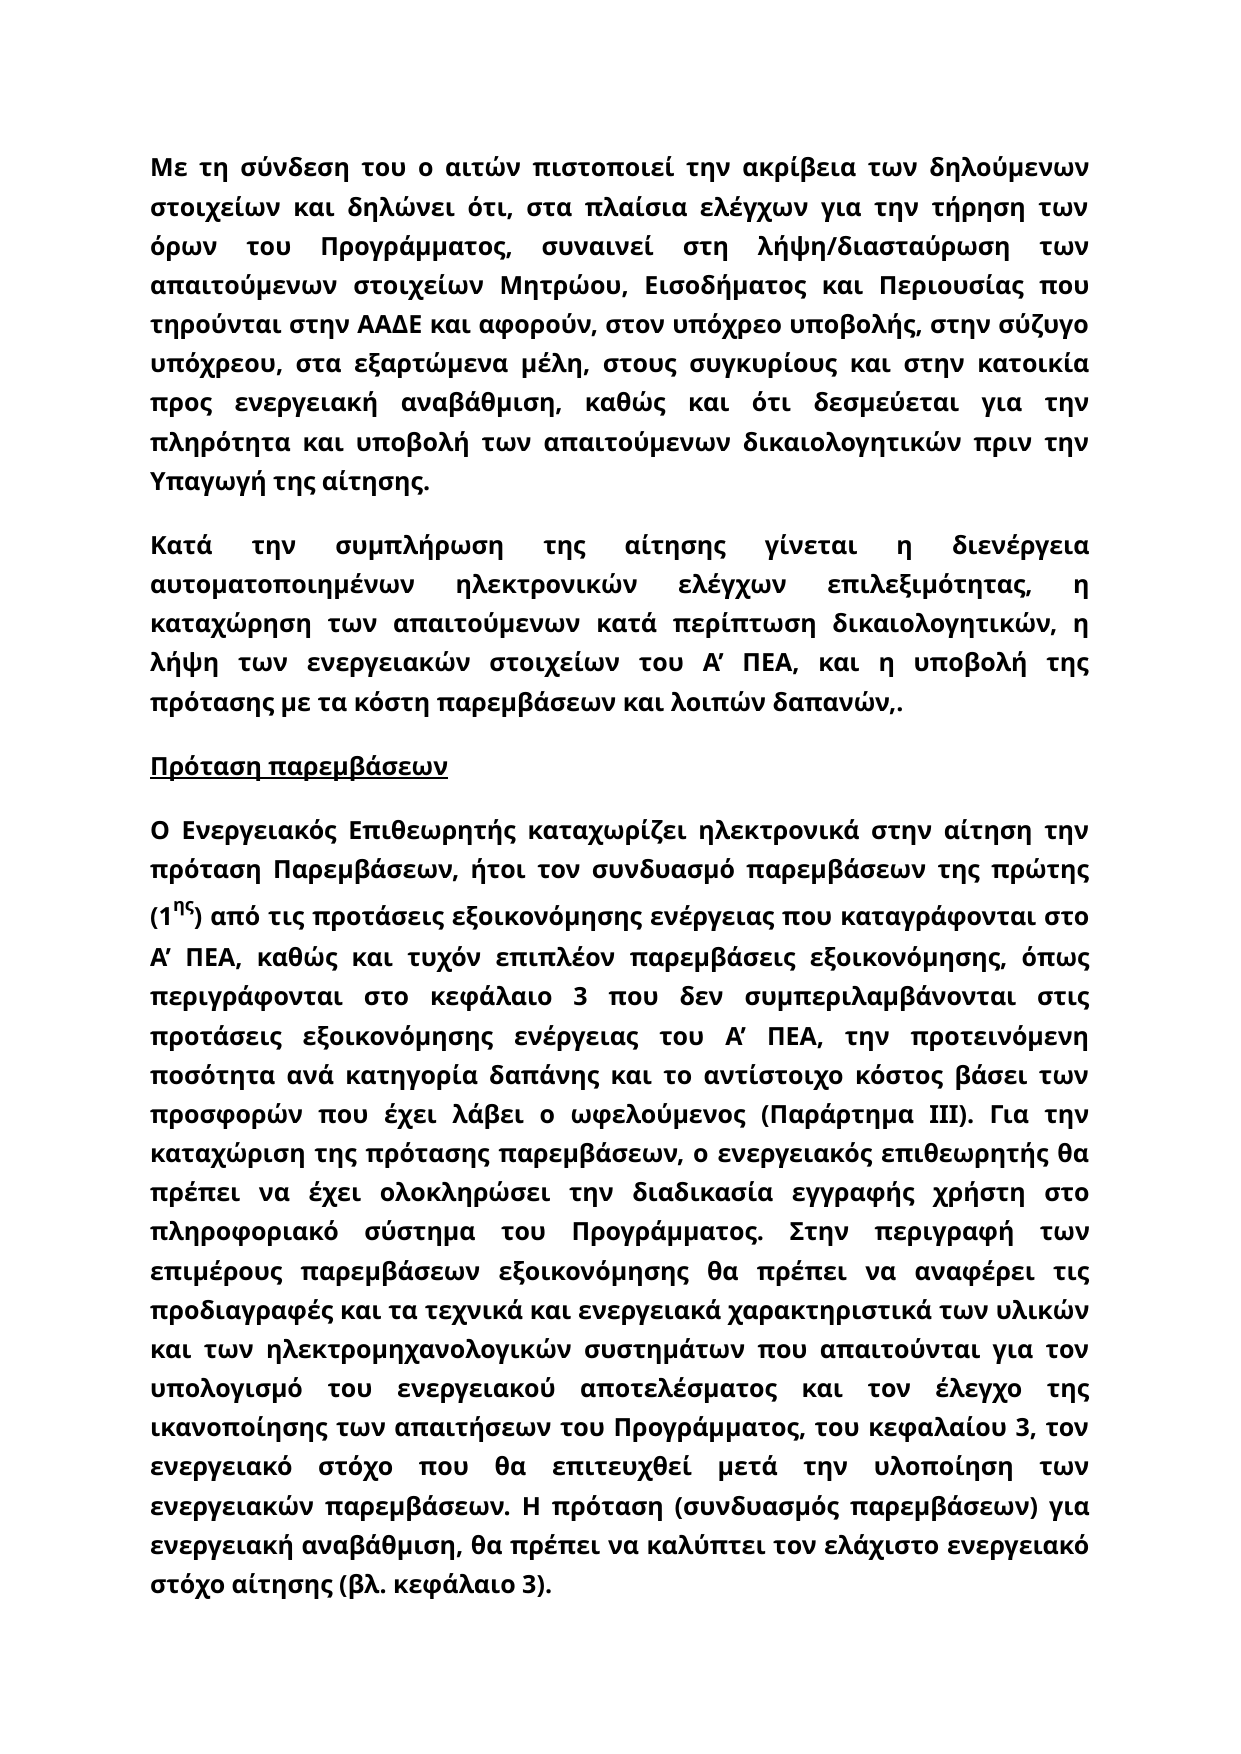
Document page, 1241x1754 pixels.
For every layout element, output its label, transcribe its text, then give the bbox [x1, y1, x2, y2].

text Κατά την συμπλήρωση της αίτησης γίνεται η διενέργεια αυτοματοποιημένων ηλεκτρονικών ελέγχων επιλεξιμότητας, η καταχώρηση των απαιτούμενων κατά περίπτωση δικαιολογητικών, η λήψη των ενεργειακών στοιχείων του Α’ ΠΕΑ, και η υποβολή της πρότασης με τα κόστη παρεμβάσεων και λοιπών δαπανών,. [150, 527, 1090, 718]
text Με τη σύνδεση του ο αιτών πιστοποιεί την ακρίβεια των δηλούμενων στοιχείων και δηλώνει ότι, στα πλαίσια ελέγχων για την τήρηση των όρων του Προγράμματος, συναινεί στη λήψη/διασταύρωση των απαιτούμενων στοιχείων Μητρώου, Εισοδήματος και Περιουσίας που τηρούνται στην ΑΑΔΕ και αφορούν, στον υπόχρεο υποβολής, στην σύζυγο υπόχρεου, στα εξαρτώμενα μέλη, στους συγκυρίους και στην κατοικία προς ενεργειακή αναβάθμιση, καθώς και ότι δεσμεύεται για την πληρότητα και υποβολή των απαιτούμενων δικαιολογητικών πριν την Υπαγωγή της αίτησης. [150, 150, 1090, 497]
text Πρόταση παρεμβάσεων [150, 748, 1090, 782]
text Ο Ενεργειακός Επιθεωρητής καταχωρίζει ηλεκτρονικά στην αίτηση την πρόταση Παρεμβάσεων, ήτοι τον συνδυασμό παρεμβάσεων της πρώτης (1ης) από τις προτάσεις εξοικονόμησης ενέργειας που καταγράφονται στο Α’ ΠΕΑ, καθώς και τυχόν επιπλέον παρεμβάσεις εξοικονόμησης, όπως περιγράφονται στο κεφάλαιο 3 που δεν συμπεριλαμβάνονται στις προτάσεις εξοικονόμησης ενέργειας του Α’ ΠΕΑ, την προτεινόμενη ποσότητα ανά κατηγορία δαπάνης και το αντίστοιχο κόστος βάσει των προσφορών που έχει λάβει ο ωφελούμενος (Παράρτημα ΙΙΙ). Για την καταχώριση της πρότασης παρεμβάσεων, ο ενεργειακός επιθεωρητής θα πρέπει να έχει ολοκληρώσει την διαδικασία εγγραφής χρήστη στο πληροφοριακό σύστημα του Προγράμματος. Στην περιγραφή των επιμέρους παρεμβάσεων εξοικονόμησης θα πρέπει να αναφέρει τις προδιαγραφές και τα τεχνικά και ενεργειακά χαρακτηριστικά των υλικών και των ηλεκτρομηχανολογικών συστημάτων που απαιτούνται για τον υπολογισμό του ενεργειακού αποτελέσματος και τον έλεγχο της ικανοποίησης των απαιτήσεων του Προγράμματος, του κεφαλαίου 3, τον ενεργειακό στόχο που θα επιτευχθεί μετά την υλοποίηση των ενεργειακών παρεμβάσεων. Η πρόταση (συνδυασμός παρεμβάσεων) για ενεργειακή αναβάθμιση, θα πρέπει να καλύπτει τον ελάχιστο ενεργειακό στόχο αίτησης (βλ. κεφάλαιο 3). [150, 812, 1090, 1601]
